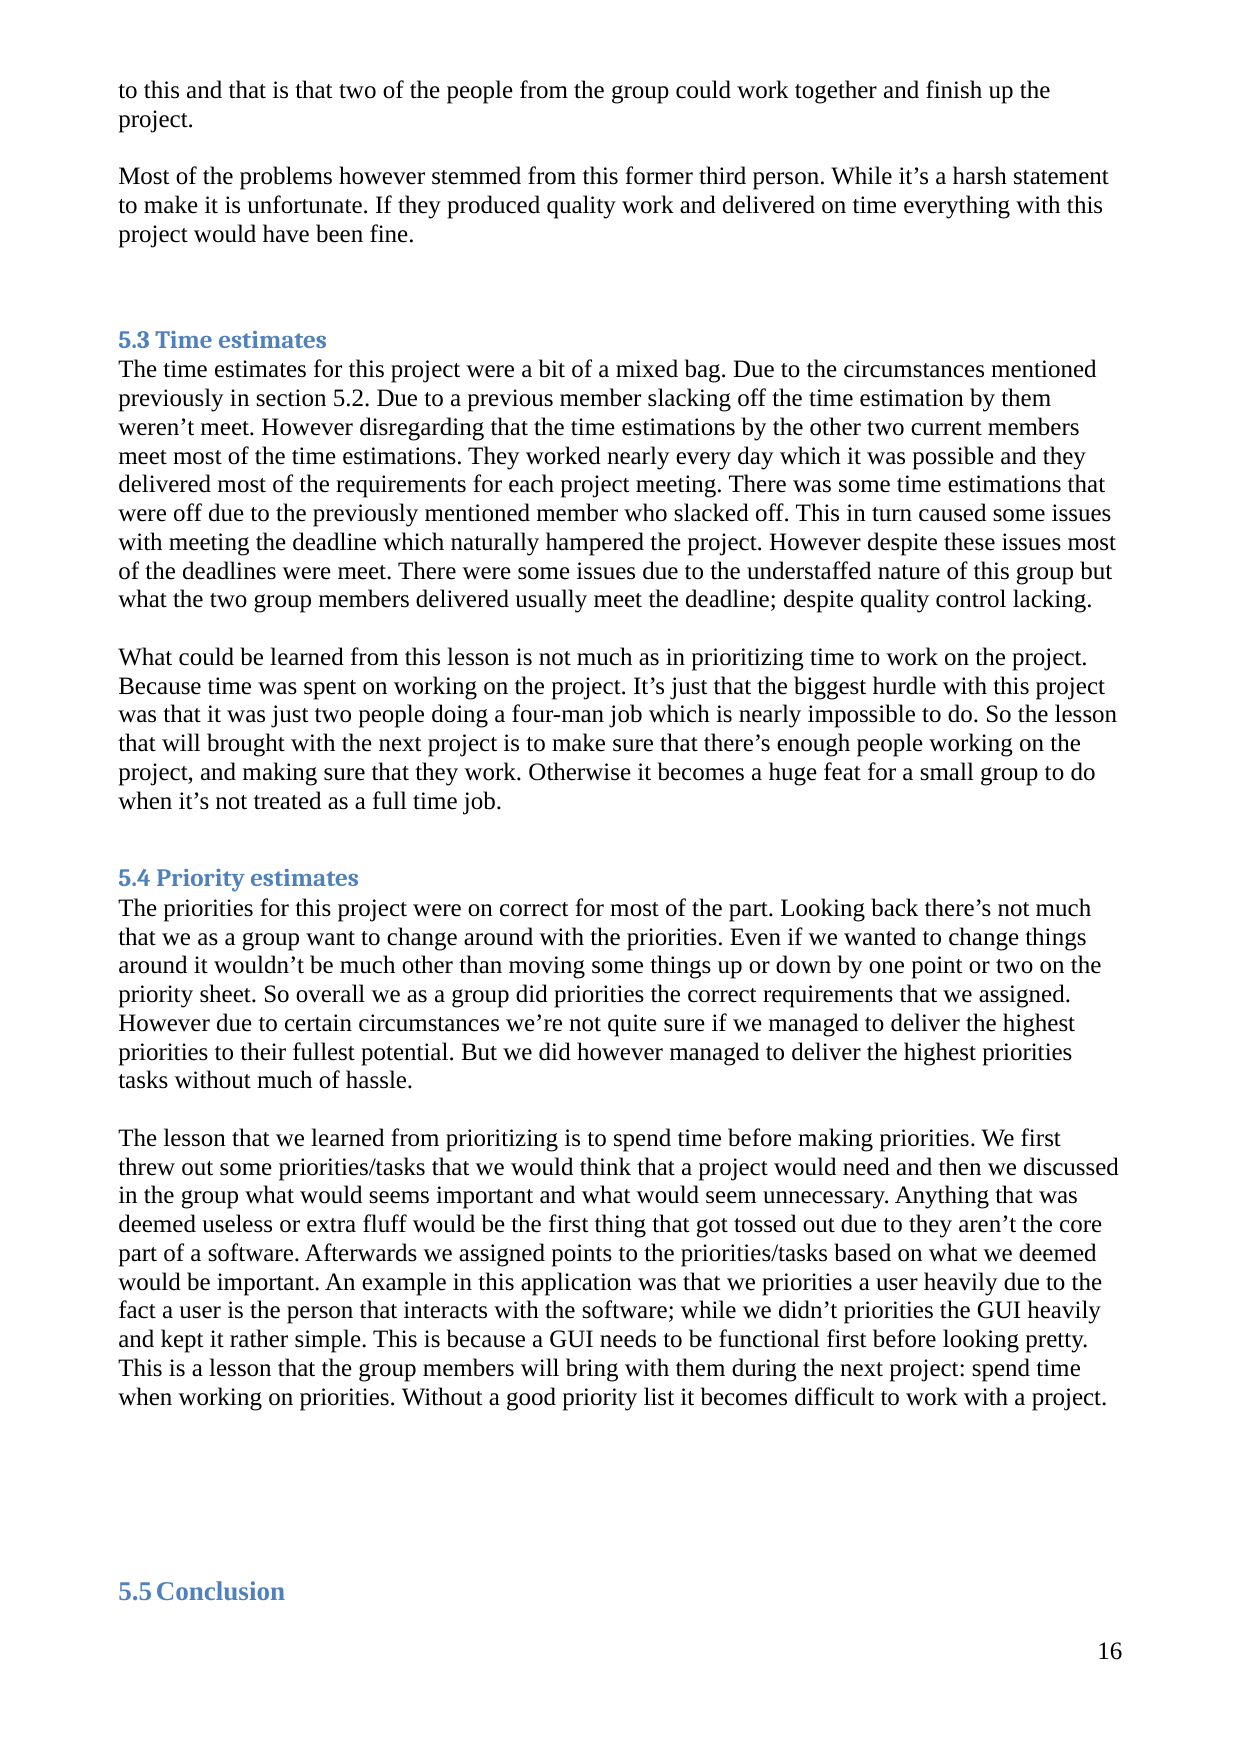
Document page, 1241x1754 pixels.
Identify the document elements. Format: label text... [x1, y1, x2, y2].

subtitle 5.4 Priority estimates [118, 864, 1122, 893]
text What could be learned from this lesson is not much as in prioritizing time to work on the project. Because time was spent on working on the project. It’s just that the biggest hurdle with this project was that it was just two people doing a four-man job which is nearly impossible to do. So the lesson that will brought with the next project is to make sure that there’s enough people working on the project, and making sure that they work. Otherwise it becomes a huge feat for a small group to do when it’s not treated as a full time job. [118, 642, 1122, 814]
subtitle 5.3 Time estimates [118, 326, 1122, 354]
text The priorities for this project were on correct for most of the part. Looking back there’s not much that we as a group want to change around with the priorities. Even if we wanted to change things around it wouldn’t be much other than moving some things up or down by one point or two on the priority sheet. So overall we as a group did priorities the correct requirements that we assigned. However due to certain circumstances we’re not quite sure if we managed to deliver the highest priorities to their fullest potential. But we did however managed to deliver the highest priorities tasks without much of hassle. [118, 893, 1122, 1094]
text to this and that is that two of the people from the group could work together and finish up the project. [118, 75, 1122, 132]
subtitle Conclusion [118, 1575, 1122, 1606]
text The lesson that we learned from prioritizing is to spend time before making priorities. We first threw out some priorities/tasks that we would think that a project would need and then we discussed in the group what would seems important and what would seem unnecessary. Anything that was deemed useless or extra fluff would be the first thing that got tossed out due to they aren’t the core part of a software. Afterwards we assigned points to the priorities/tasks based on what we deemed would be important. An example in this application was that we priorities a user heavily due to the fact a user is the person that interacts with the software; while we didn’t priorities the GUI heavily and kept it rather simple. This is because a GUI needs to be functional first before looking pretty. This is a lesson that the group members will bring with them during the next project: spend time when working on priorities. Without a good priority list it becomes difficult to work with a project. [118, 1123, 1122, 1410]
text The time estimates for this project were a bit of a mixed bag. Due to the circumstances mentioned previously in section 5.2. Due to a previous member slacking off the time estimation by them weren’t meet. However disregarding that the time estimations by the other two current members meet most of the time estimations. They worked nearly every day which it was possible and they delivered most of the requirements for each project meeting. There was some time estimations that were off due to the previously mentioned member who slacked off. This in turn caused some issues with meeting the deadline which naturally hampered the project. However despite these issues most of the deadlines were meet. There were some issues due to the understaffed nature of this group but what the two group members delivered usually meet the deadline; despite quality control lacking. [118, 354, 1122, 613]
text Most of the problems however stemmed from this former third person. While it’s a harsh statement to make it is unfortunate. If they produced quality work and delivered on time everything with this project would have been fine. [118, 161, 1122, 247]
